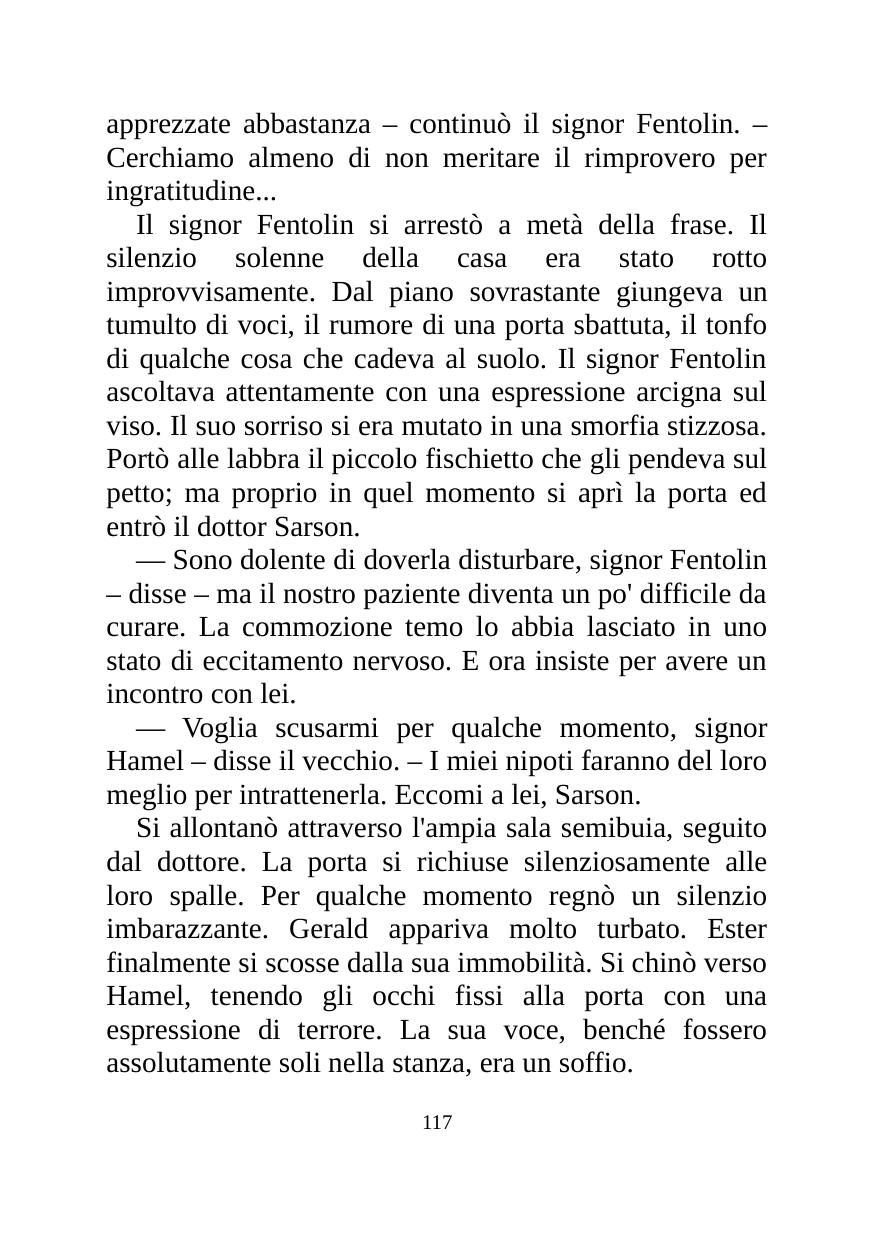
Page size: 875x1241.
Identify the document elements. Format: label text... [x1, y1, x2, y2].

text — Voglia scusarmi per qualche momento, signor Hamel – disse il vecchio. – I miei nipoti faranno del loro meglio per intrattenerla. Eccomi a lei, Sarson. [106, 710, 768, 811]
text — Sono dolente di doverla disturbare, signor Fentolin – disse – ma il nostro paziente diventa un po' difficile da curare. La commozione temo lo abbia lasciato in uno stato di eccitamento nervoso. E ora insiste per avere un incontro con lei. [106, 542, 768, 710]
text apprezzate abbastanza – continuò il signor Fentolin. – Cerchiamo almeno di non meritare il rimprovero per ingratitudine... [106, 106, 768, 207]
text Si allontanò attraverso l'ampia sala semibuia, seguito dal dottore. La porta si richiuse silenziosamente alle loro spalle. Per qualche momento regnò un silenzio imbarazzante. Gerald appariva molto turbato. Ester finalmente si scosse dalla sua immobilità. Si chinò verso Hamel, tenendo gli occhi fissi alla porta con una espressione di terrore. La sua voce, benché fossero assolutamente soli nella stanza, era un soffio. [106, 811, 768, 1079]
text Il signor Fentolin si arrestò a metà della frase. Il silenzio solenne della casa era stato rotto improvvisamente. Dal piano sovrastante giungeva un tumulto di voci, il rumore di una porta sbattuta, il tonfo di qualche cosa che cadeva al suolo. Il signor Fentolin ascoltava attentamente con una espressione arcigna sul viso. Il suo sorriso si era mutato in una smorfia stizzosa. Portò alle labbra il piccolo fischietto che gli pendeva sul petto; ma proprio in quel momento si aprì la porta ed entrò il dottor Sarson. [106, 207, 768, 542]
